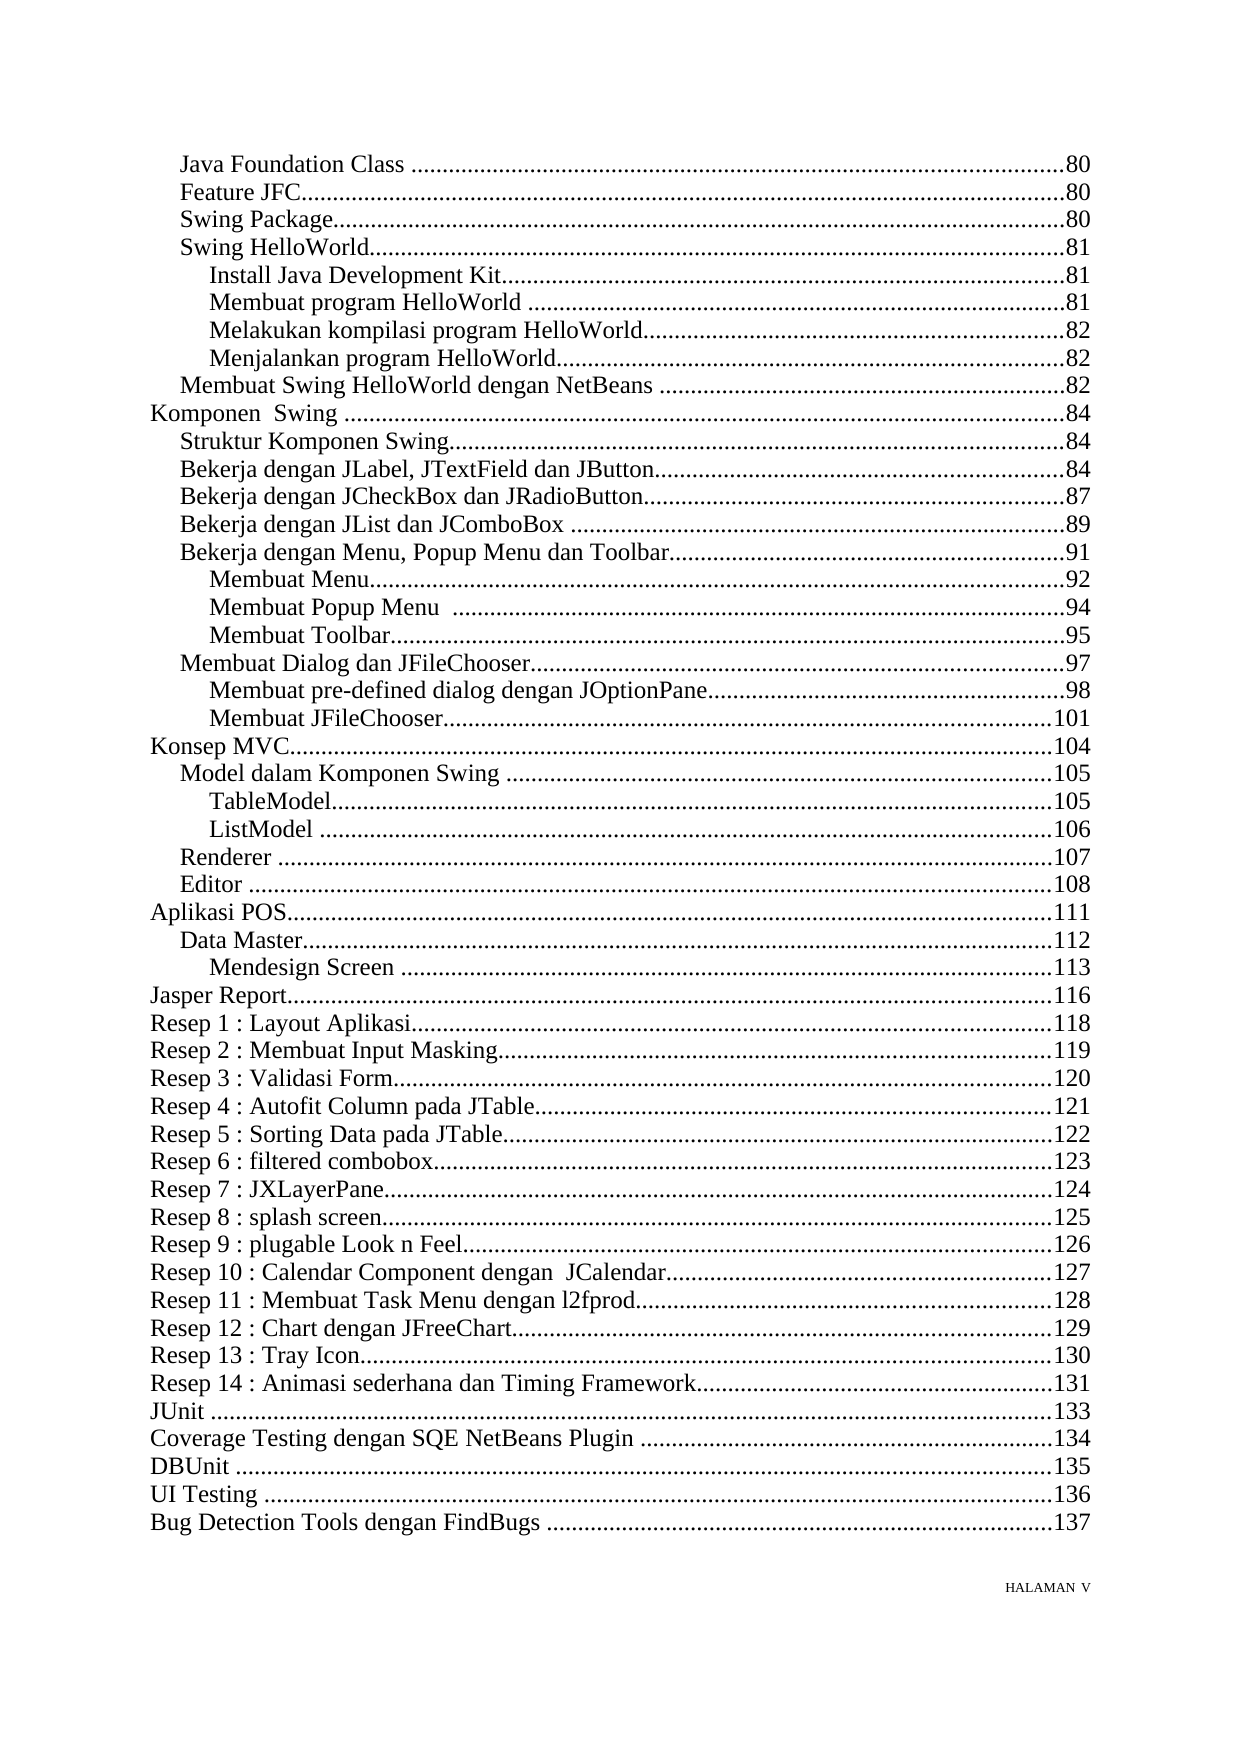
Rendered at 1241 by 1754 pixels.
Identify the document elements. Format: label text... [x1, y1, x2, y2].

text TableModel 105 [209, 787, 1091, 815]
text Resep 10 : Calendar Component dengan JCalendar 127 [150, 1258, 1091, 1286]
text Resep 7 : JXLayerPane 124 [150, 1175, 1091, 1203]
text Mendesign Screen 113 [209, 953, 1091, 981]
text Resep 14 : Animasi sederhana dan Timing Framework 131 [150, 1369, 1091, 1397]
text Membuat Toolbar 95 [209, 621, 1091, 649]
text Resep 6 : filtered combobox 123 [150, 1147, 1091, 1175]
text Resep 12 : Chart dengan JFreeChart 129 [150, 1314, 1091, 1341]
text Renderer 107 [179, 843, 1091, 870]
text Aplikasi POS 111 [150, 898, 1091, 926]
text Resep 5 : Sorting Data pada JTable 122 [150, 1120, 1091, 1147]
text Menjalankan program HelloWorld 82 [209, 344, 1091, 372]
text Resep 1 : Layout Aplikasi 118 [150, 1009, 1091, 1037]
text Feature JFC 80 [179, 178, 1091, 205]
text Membuat Menu 92 [209, 566, 1091, 593]
text Resep 4 : Autofit Column pada JTable 121 [150, 1092, 1091, 1120]
text Swing HelloWorld 81 [179, 233, 1091, 261]
text ListModel 106 [209, 815, 1091, 843]
text Membuat pre-defined dialog dengan JOptionPane 98 [209, 676, 1091, 704]
text Resep 9 : plugable Look n Feel 126 [150, 1231, 1091, 1258]
text Konsep MVC 104 [150, 732, 1091, 759]
text Swing Package 80 [179, 205, 1091, 233]
text Data Master 112 [179, 926, 1091, 953]
text Coverage Testing dengan SQE NetBeans Plugin 134 [150, 1424, 1091, 1452]
text Resep 8 : splash screen 125 [150, 1203, 1091, 1231]
text Struktur Komponen Swing 84 [179, 427, 1091, 455]
text Bekerja dengan JLabel, JTextField dan JButton 84 [179, 455, 1091, 482]
text UI Testing 136 [150, 1480, 1091, 1508]
text Bug Detection Tools dengan FindBugs 137 [150, 1508, 1091, 1535]
text Membuat Popup Menu 94 [209, 593, 1091, 621]
text Komponen Swing 84 [150, 399, 1091, 427]
text JUnit 133 [150, 1397, 1091, 1424]
text Melakukan kompilasi program HelloWorld 82 [209, 316, 1091, 344]
text Membuat JFileChooser 101 [209, 704, 1091, 732]
text Bekerja dengan Menu, Popup Menu dan Toolbar 91 [179, 538, 1091, 566]
text Membuat Dialog dan JFileChooser 97 [179, 649, 1091, 676]
text Resep 3 : Validasi Form 120 [150, 1064, 1091, 1092]
text DBUnit 135 [150, 1452, 1091, 1480]
text Bekerja dengan JCheckBox dan JRadioButton 87 [179, 482, 1091, 510]
text Install Java Development Kit 81 [209, 261, 1091, 288]
text Model dalam Komponen Swing 105 [179, 759, 1091, 787]
text Membuat program HelloWorld 81 [209, 288, 1091, 316]
text Resep 2 : Membuat Input Masking 119 [150, 1037, 1091, 1064]
text Jasper Report 116 [150, 981, 1091, 1009]
text Editor 108 [179, 870, 1091, 898]
text Bekerja dengan JList dan JComboBox 89 [179, 510, 1091, 538]
text Resep 11 : Membuat Task Menu dengan l2fprod 128 [150, 1286, 1091, 1314]
text Java Foundation Class 80 [179, 150, 1091, 178]
text Resep 13 : Tray Icon 130 [150, 1341, 1091, 1369]
text Membuat Swing HelloWorld dengan NetBeans 82 [179, 372, 1091, 399]
